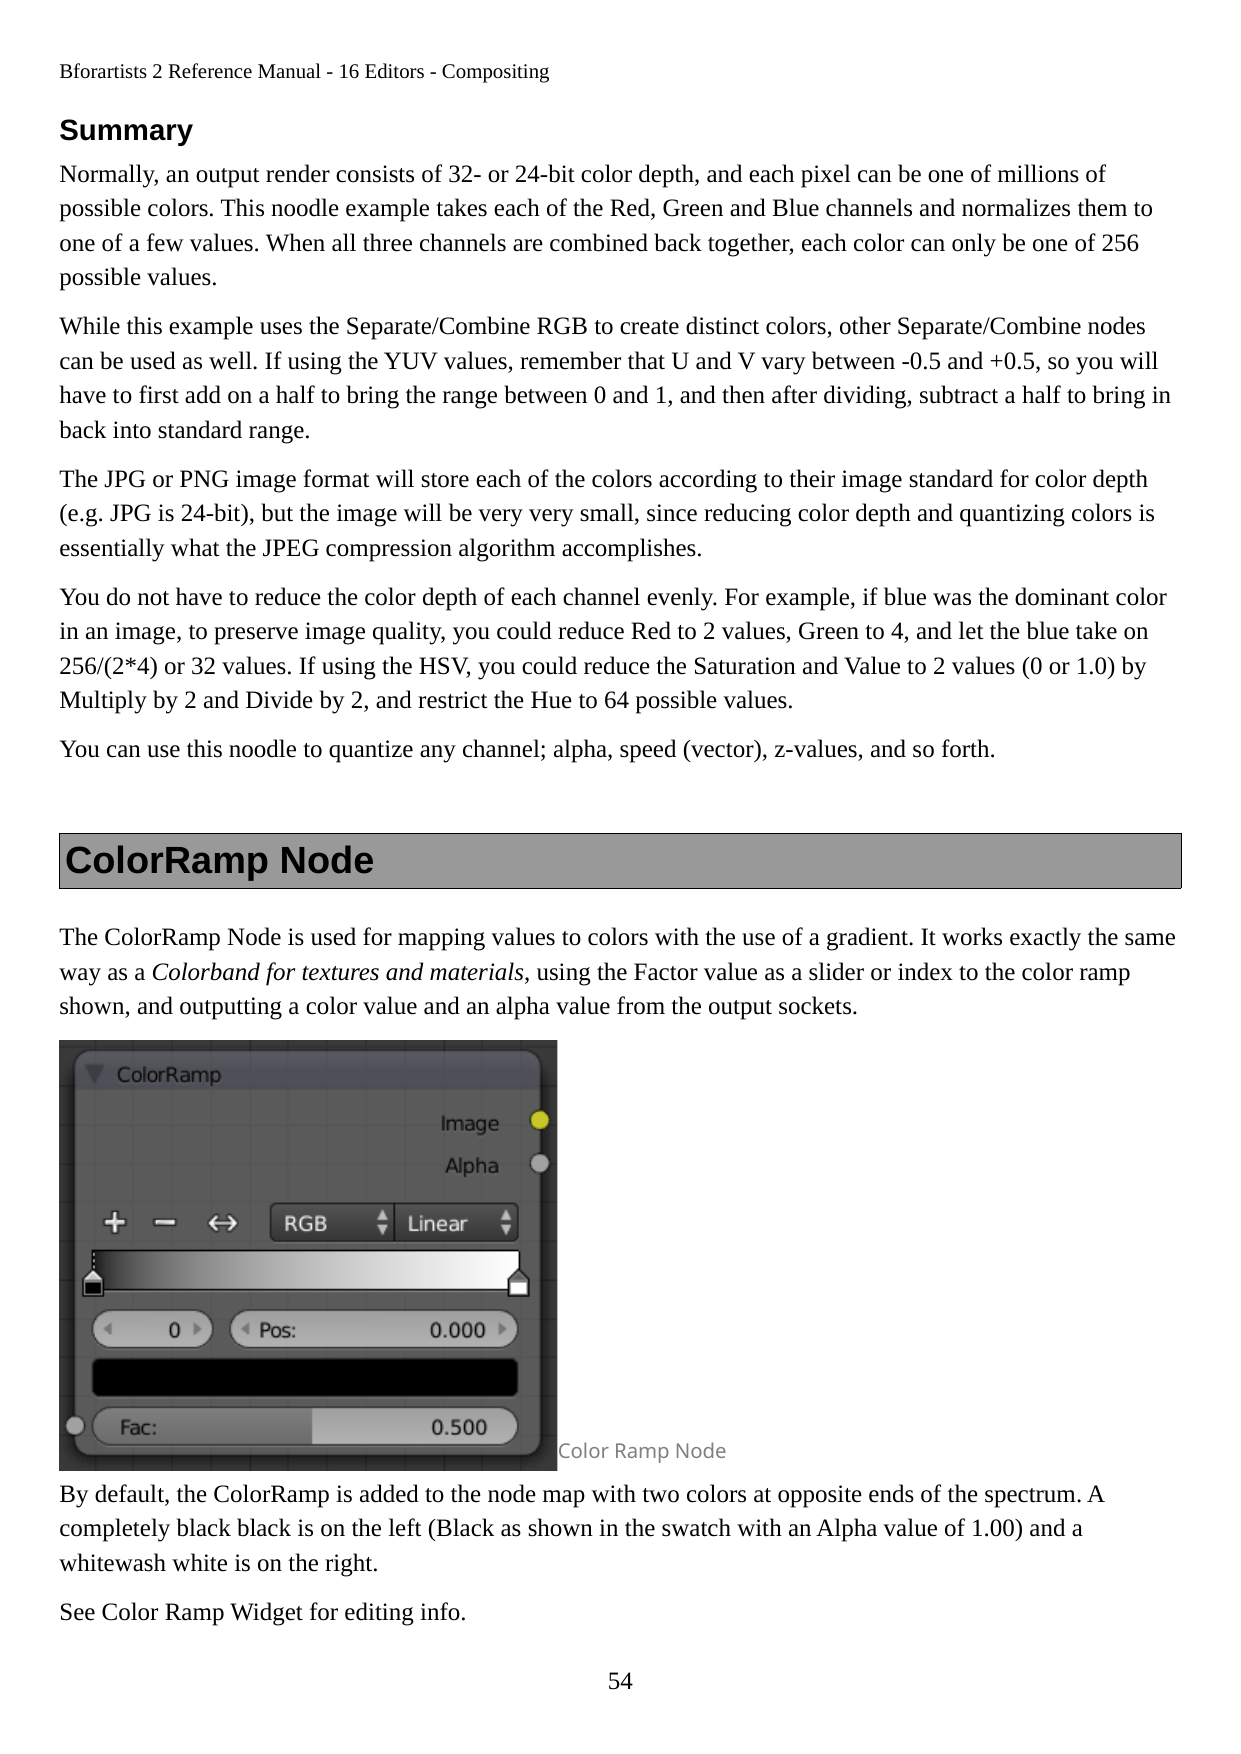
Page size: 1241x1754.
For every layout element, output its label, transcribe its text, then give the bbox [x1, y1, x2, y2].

text While this example uses the Separate/Combine RGB to create distinct colors, other Separate/Combine nodes can be used as well. If using the YUV values, remember that U and V vary between -0.5 and +0.5, so you will have to first add on a half to bring the range between 0 and 1, and then after dividing, subtract a half to bring in back into standard range. [59, 311, 1181, 443]
picture [59, 1040, 558, 1471]
text Normally, an output render consists of 32- or 24-bit color depth, and each pixel can be one of millions of possible colors. This noodle example takes each of the Red, Green and Blue channels and normalizes them to one of a few values. When all three channels are combined back together, each color can only be one of 256 possible values. [59, 159, 1181, 291]
text By default, the ColorRamp is added to the node map with two colors at opposite ends of the spectrum. A completely black black is on the left (Black as shown in the swatch with an Alpha value of 1.00) and a whitewash white is on the right. [59, 1479, 1181, 1576]
text The JPG or PNG image format will store each of the colors according to their image standard for color depth (e.g. JPG is 24-bit), but the image will be very very small, since reducing color depth and quantizing colors is essentially what the JPEG compression algorithm accomplishes. [59, 464, 1181, 562]
text Color Ramp Node [558, 1433, 1181, 1464]
text You can use this noodle to quantize any channel; alpha, speed (vector), z-values, and so forth. [59, 734, 1181, 763]
text You do not have to reduce the color depth of each channel evenly. For example, if blue was the dominant color in an image, to preserve image quality, you could reduce Red to 2 values, Green to 4, and let the blue take on 256/(2*4) or 32 values. If using the HSV, you could reduce the Saturation and Value to 2 values (0 or 1.0) by Multiply by 2 and Divide by 2, and restrict the Hue to 64 possible values. [59, 582, 1181, 714]
table_header ColorRamp Node [60, 834, 1181, 888]
text The ColorRamp Node is used for mapping values to colors with the use of a gradient. It works exactly the same way as a Colorband for textures and materials, using the Factor value as a slider or index to the color ramp shown, and outputting a color value and an alpha value from the output sockets. [59, 922, 1181, 1020]
text See Color Ramp Widget for editing info. [59, 1597, 1181, 1625]
subtitle Summary [59, 113, 1181, 146]
